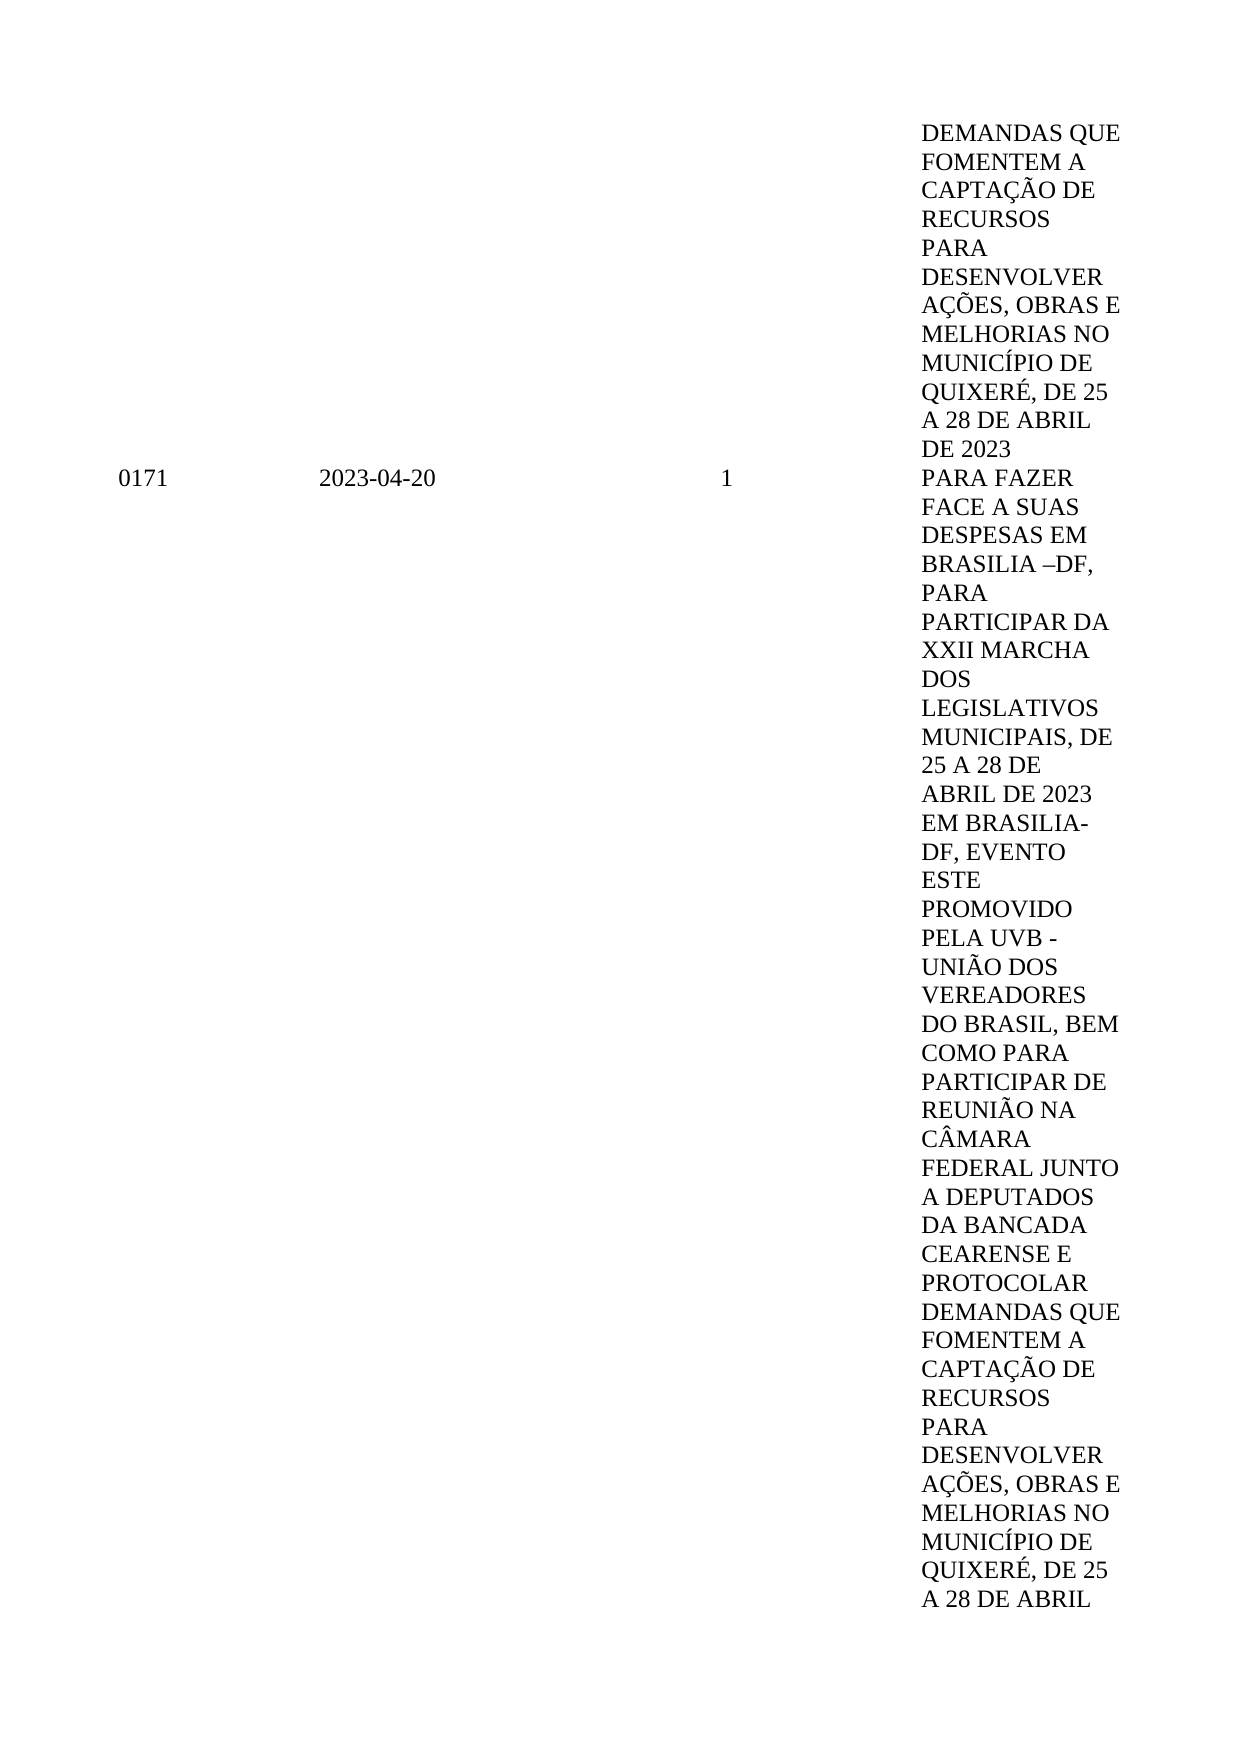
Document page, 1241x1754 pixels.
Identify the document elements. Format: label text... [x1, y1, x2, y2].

table_cell [319, 118, 519, 463]
table_cell 1 [720, 463, 921, 1613]
table_cell [118, 118, 319, 463]
table_cell [720, 118, 921, 463]
table_cell [520, 118, 720, 463]
table_cell PARA FAZER FACE A SUAS DESPESAS EM BRASILIA –DF, PARA PARTICIPAR DA XXII MARCHA DOS LEGISLATIVOS MUNICIPAIS, DE 25 A 28 DE ABRIL DE 2023 EM BRASILIA-DF, EVENTO ESTE PROMOVIDO PELA UVB - UNIÃO DOS VEREADORES DO BRASIL, BEM COMO PARA PARTICIPAR DE REUNIÃO NA CÂMARA FEDERAL JUNTO A DEPUTADOS DA BANCADA CEARENSE E PROTOCOLAR DEMANDAS QUE FOMENTEM A CAPTAÇÃO DE RECURSOS PARA DESENVOLVER AÇÕES, OBRAS E MELHORIAS NO MUNICÍPIO DE QUIXERÉ, DE 25 A 28 DE ABRIL [921, 463, 1122, 1613]
table_cell 2023-04-20 [319, 463, 519, 1613]
table_cell 0171 [118, 463, 319, 1613]
table_cell DEMANDAS QUE FOMENTEM A CAPTAÇÃO DE RECURSOS PARA DESENVOLVER AÇÕES, OBRAS E MELHORIAS NO MUNICÍPIO DE QUIXERÉ, DE 25 A 28 DE ABRIL DE 2023 [921, 118, 1122, 463]
table_cell [520, 463, 720, 1613]
